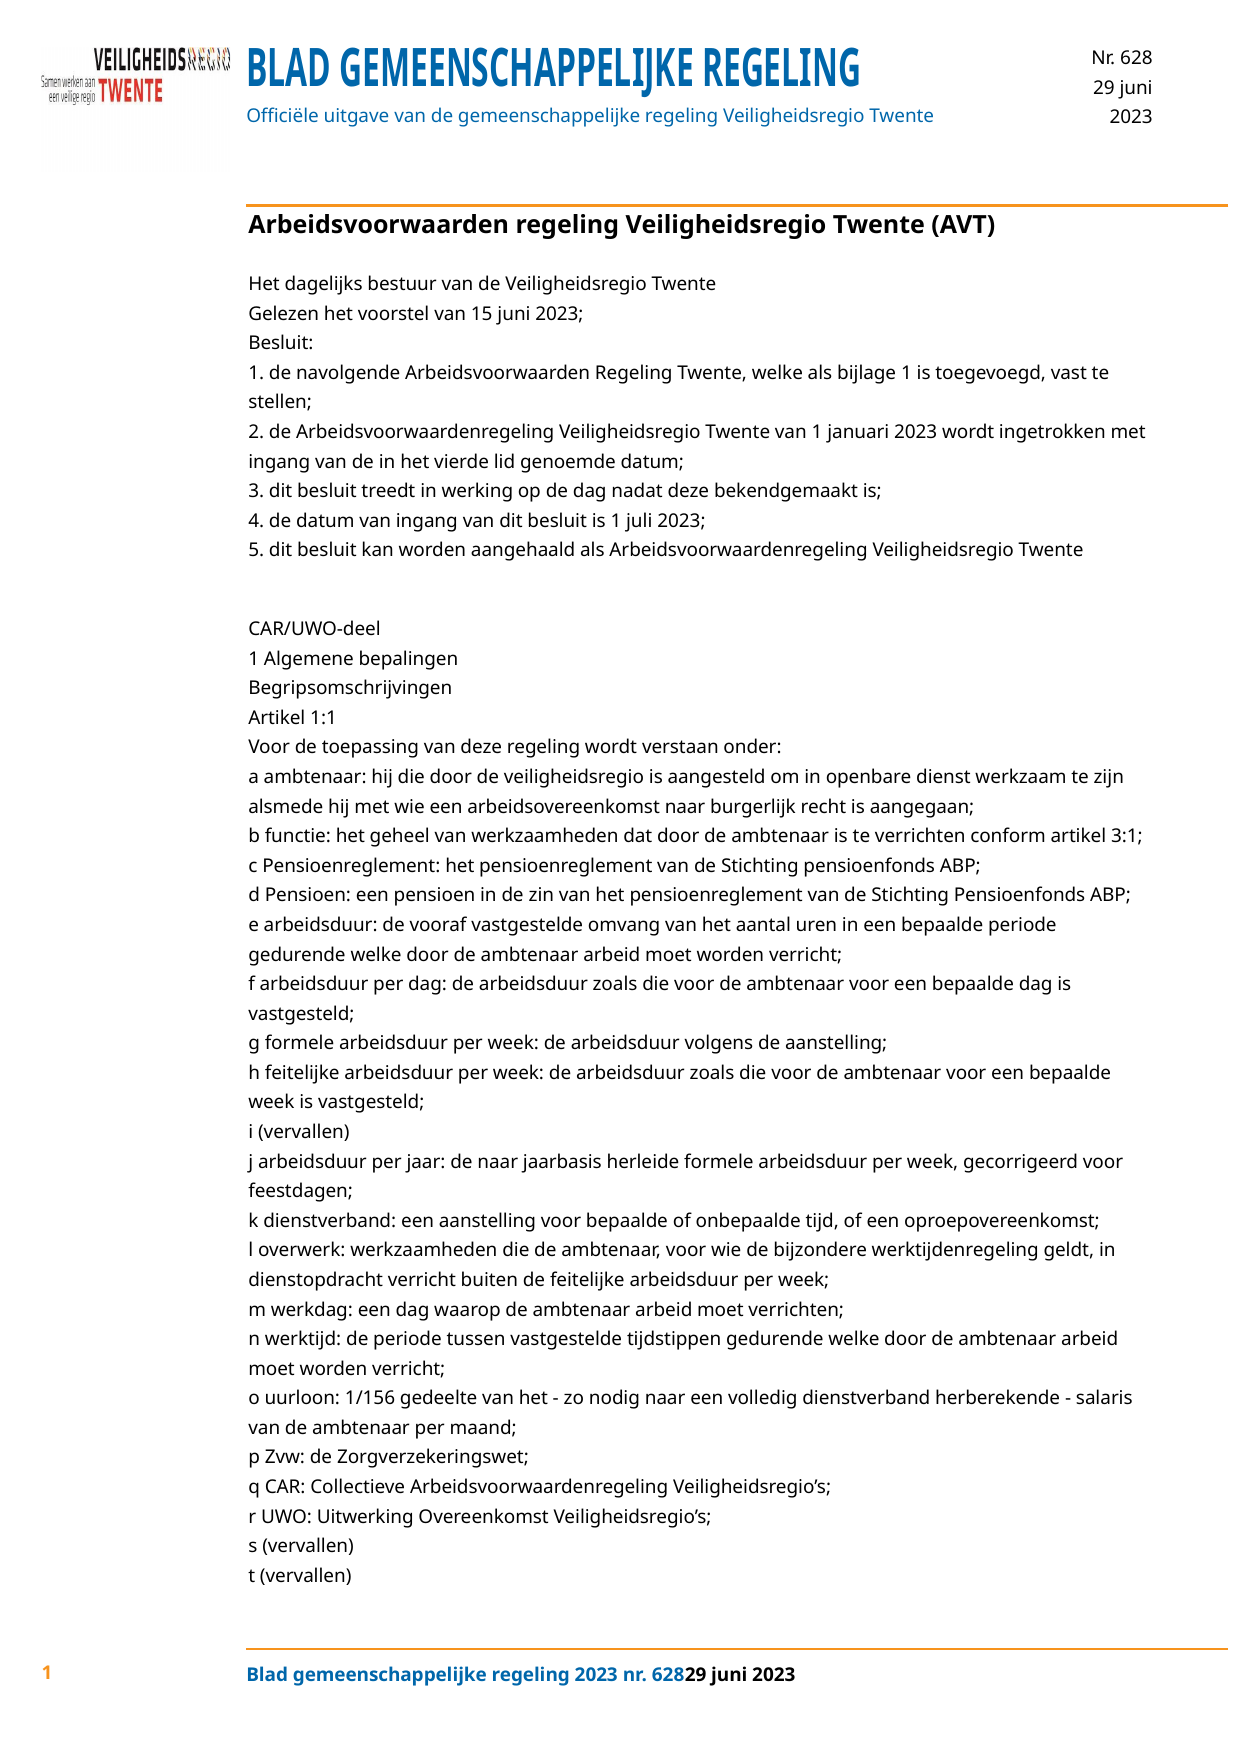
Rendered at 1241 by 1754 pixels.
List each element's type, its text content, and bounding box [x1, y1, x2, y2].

text 5. dit besluit kan worden aangehaald als Arbeidsvoorwaardenregeling Veiligheidsregio Twente [248, 537, 1152, 562]
text r UWO: Uitwerking Overeenkomst Veiligheidsregio’s; [248, 1503, 1152, 1529]
text CAR/UWO-deel [248, 615, 1152, 641]
text Besluit: [248, 329, 1152, 355]
text t (vervallen) [248, 1562, 1152, 1588]
text n werktijd: de periode tussen vastgestelde tijdstippen gedurende welke door de ambtenaar arbeid moet worden verricht; [248, 1325, 1152, 1381]
text m werkdag: een dag waarop de ambtenaar arbeid moet verrichten; [248, 1296, 1152, 1322]
text c Pensioenreglement: het pensioenreglement van de Stichting pensioenfonds ABP; [248, 852, 1152, 878]
text o uurloon: 1/156 gedeelte van het - zo nodig naar een volledig dienstverband herberekende - salaris van de ambtenaar per maand; [248, 1384, 1152, 1440]
text 1. de navolgende Arbeidsvoorwaarden Regeling Twente, welke als bijlage 1 is toegevoegd, vast te stellen; [248, 359, 1152, 414]
text Begripsomschrijvingen [248, 674, 1152, 700]
text k dienstverband: een aanstelling voor bepaalde of onbepaalde tijd, of een oproepovereenkomst; [248, 1207, 1152, 1233]
text 3. dit besluit treedt in werking op de dag nadat deze bekendgemaakt is; [248, 477, 1152, 503]
text p Zvw: de Zorgverzekeringswet; [248, 1444, 1152, 1469]
text Voor de toepassing van deze regeling wordt verstaan onder: [248, 734, 1152, 759]
text b functie: het geheel van werkzaamheden dat door de ambtenaar is te verrichten conform artikel 3:1; [248, 822, 1152, 848]
picture [41, 47, 231, 172]
text Gelezen het voorstel van 15 juni 2023; [248, 300, 1152, 326]
text s (vervallen) [248, 1532, 1152, 1558]
text f arbeidsduur per dag: de arbeidsduur zoals die voor de ambtenaar voor een bepaalde dag is vastgesteld; [248, 970, 1152, 1026]
text Artikel 1:1 [248, 704, 1152, 730]
text 2. de Arbeidsvoorwaardenregeling Veiligheidsregio Twente van 1 januari 2023 wordt ingetrokken met ingang van de in het vierde lid genoemde datum; [248, 418, 1152, 473]
text Het dagelijks bestuur van de Veiligheidsregio Twente [248, 270, 1152, 296]
text q CAR: Collectieve Arbeidsvoorwaardenregeling Veiligheidsregio’s; [248, 1473, 1152, 1499]
text i (vervallen) [248, 1118, 1152, 1144]
text 1 Algemene bepalingen [248, 645, 1152, 671]
text g formele arbeidsduur per week: de arbeidsduur volgens de aanstelling; [248, 1029, 1152, 1055]
text j arbeidsduur per jaar: de naar jaarbasis herleide formele arbeidsduur per week, gecorrigeerd voor feestdagen; [248, 1148, 1152, 1203]
text 4. de datum van ingang van dit besluit is 1 juli 2023; [248, 507, 1152, 533]
text a ambtenaar: hij die door de veiligheidsregio is aangesteld om in openbare dienst werkzaam te zijn alsmede hij met wie een arbeidsovereenkomst naar burgerlijk recht is aangegaan; [248, 763, 1152, 819]
text Arbeidsvoorwaarden regeling Veiligheidsregio Twente (AVT) [248, 207, 1152, 241]
text l overwerk: werkzaamheden die de ambtenaar, voor wie de bijzondere werktijdenregeling geldt, in dienstopdracht verricht buiten de feitelijke arbeidsduur per week; [248, 1237, 1152, 1292]
text e arbeidsduur: de vooraf vastgestelde omvang van het aantal uren in een bepaalde periode gedurende welke door de ambtenaar arbeid moet worden verricht; [248, 911, 1152, 967]
text h feitelijke arbeidsduur per week: de arbeidsduur zoals die voor de ambtenaar voor een bepaalde week is vastgesteld; [248, 1059, 1152, 1114]
text d Pensioen: een pensioen in de zin van het pensioenreglement van de Stichting Pensioenfonds ABP; [248, 882, 1152, 907]
